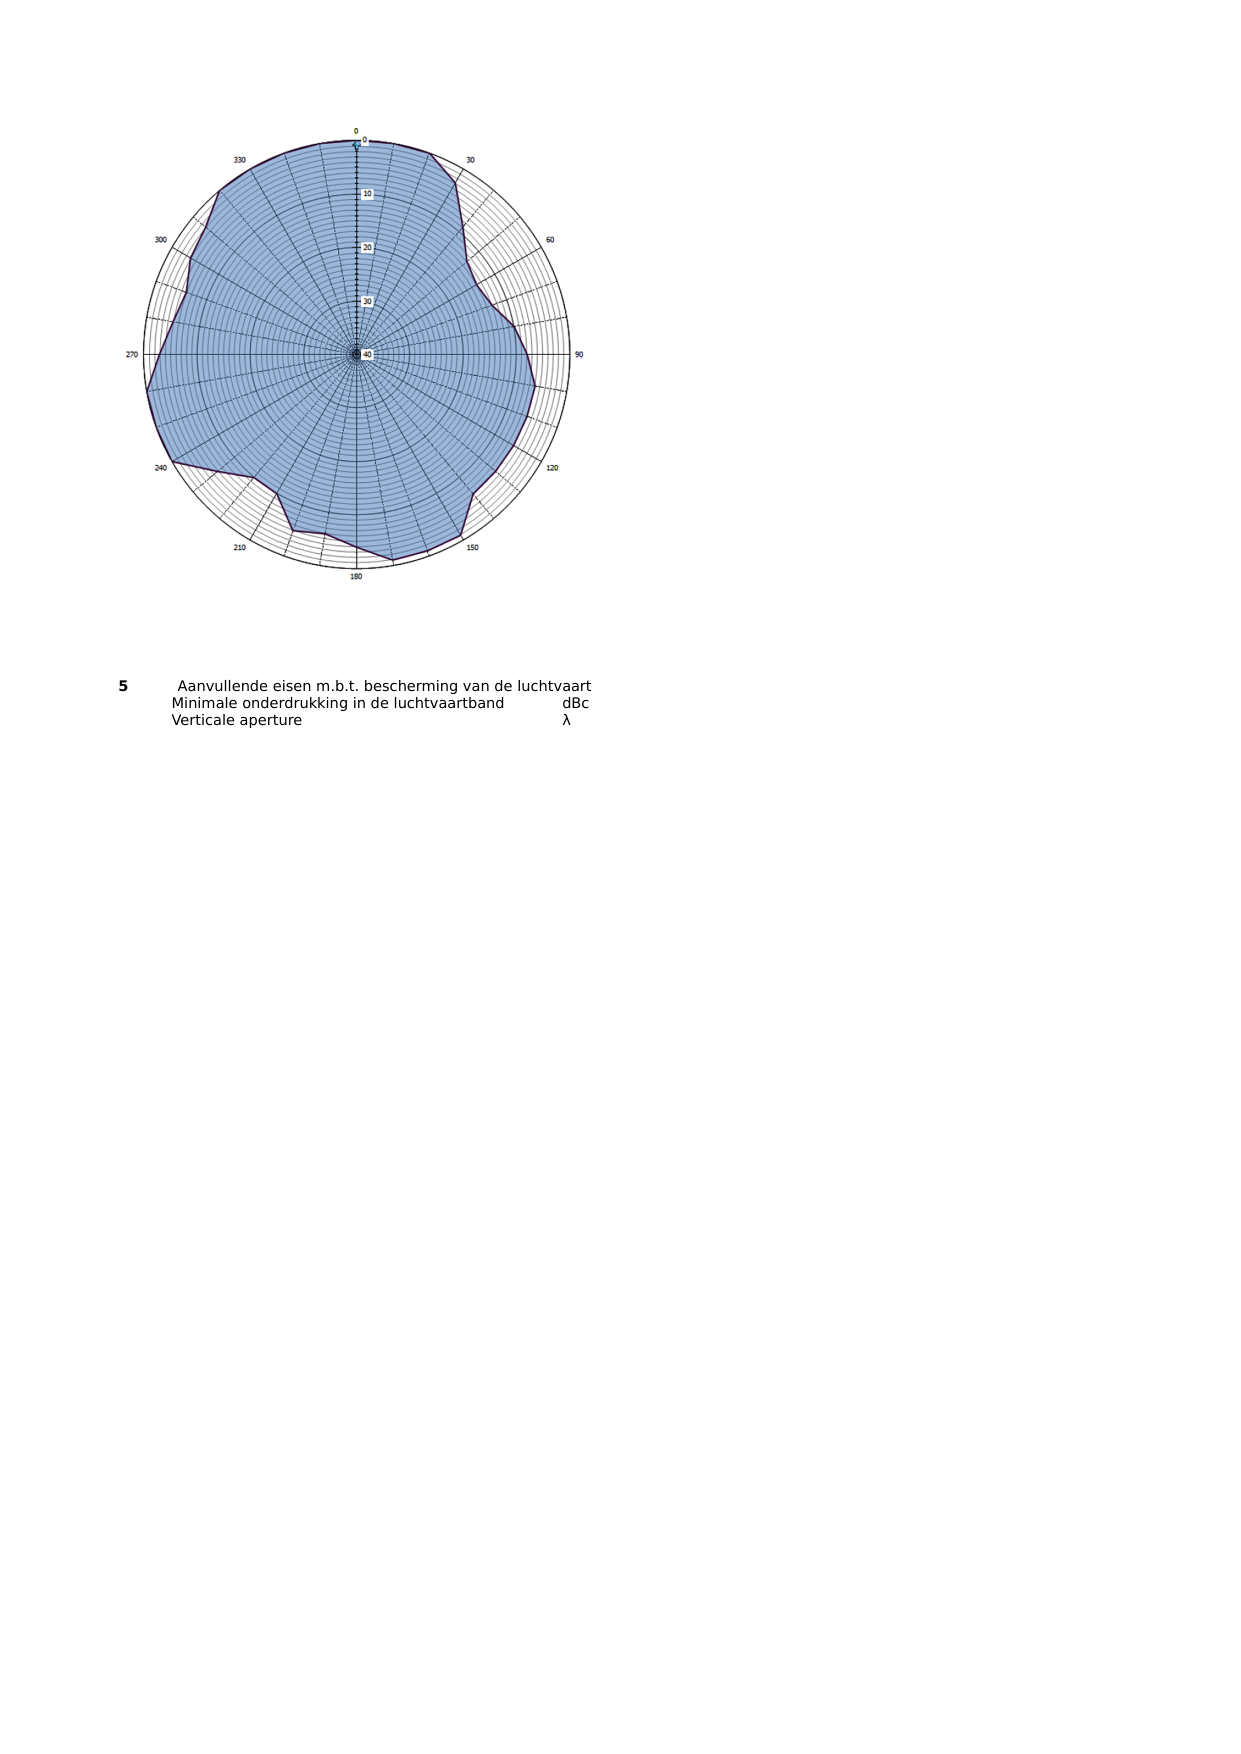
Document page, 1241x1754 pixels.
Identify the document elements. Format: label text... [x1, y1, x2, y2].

table_cell dBc λ [556, 695, 1122, 729]
table_header Aanvullende eisen m.b.t. bescherming van de luchtvaart [171, 678, 1122, 695]
picture [118, 118, 591, 591]
table_header 5 [118, 678, 171, 729]
table_cell Minimale onderdrukking in de luchtvaartband Verticale aperture [171, 695, 556, 729]
